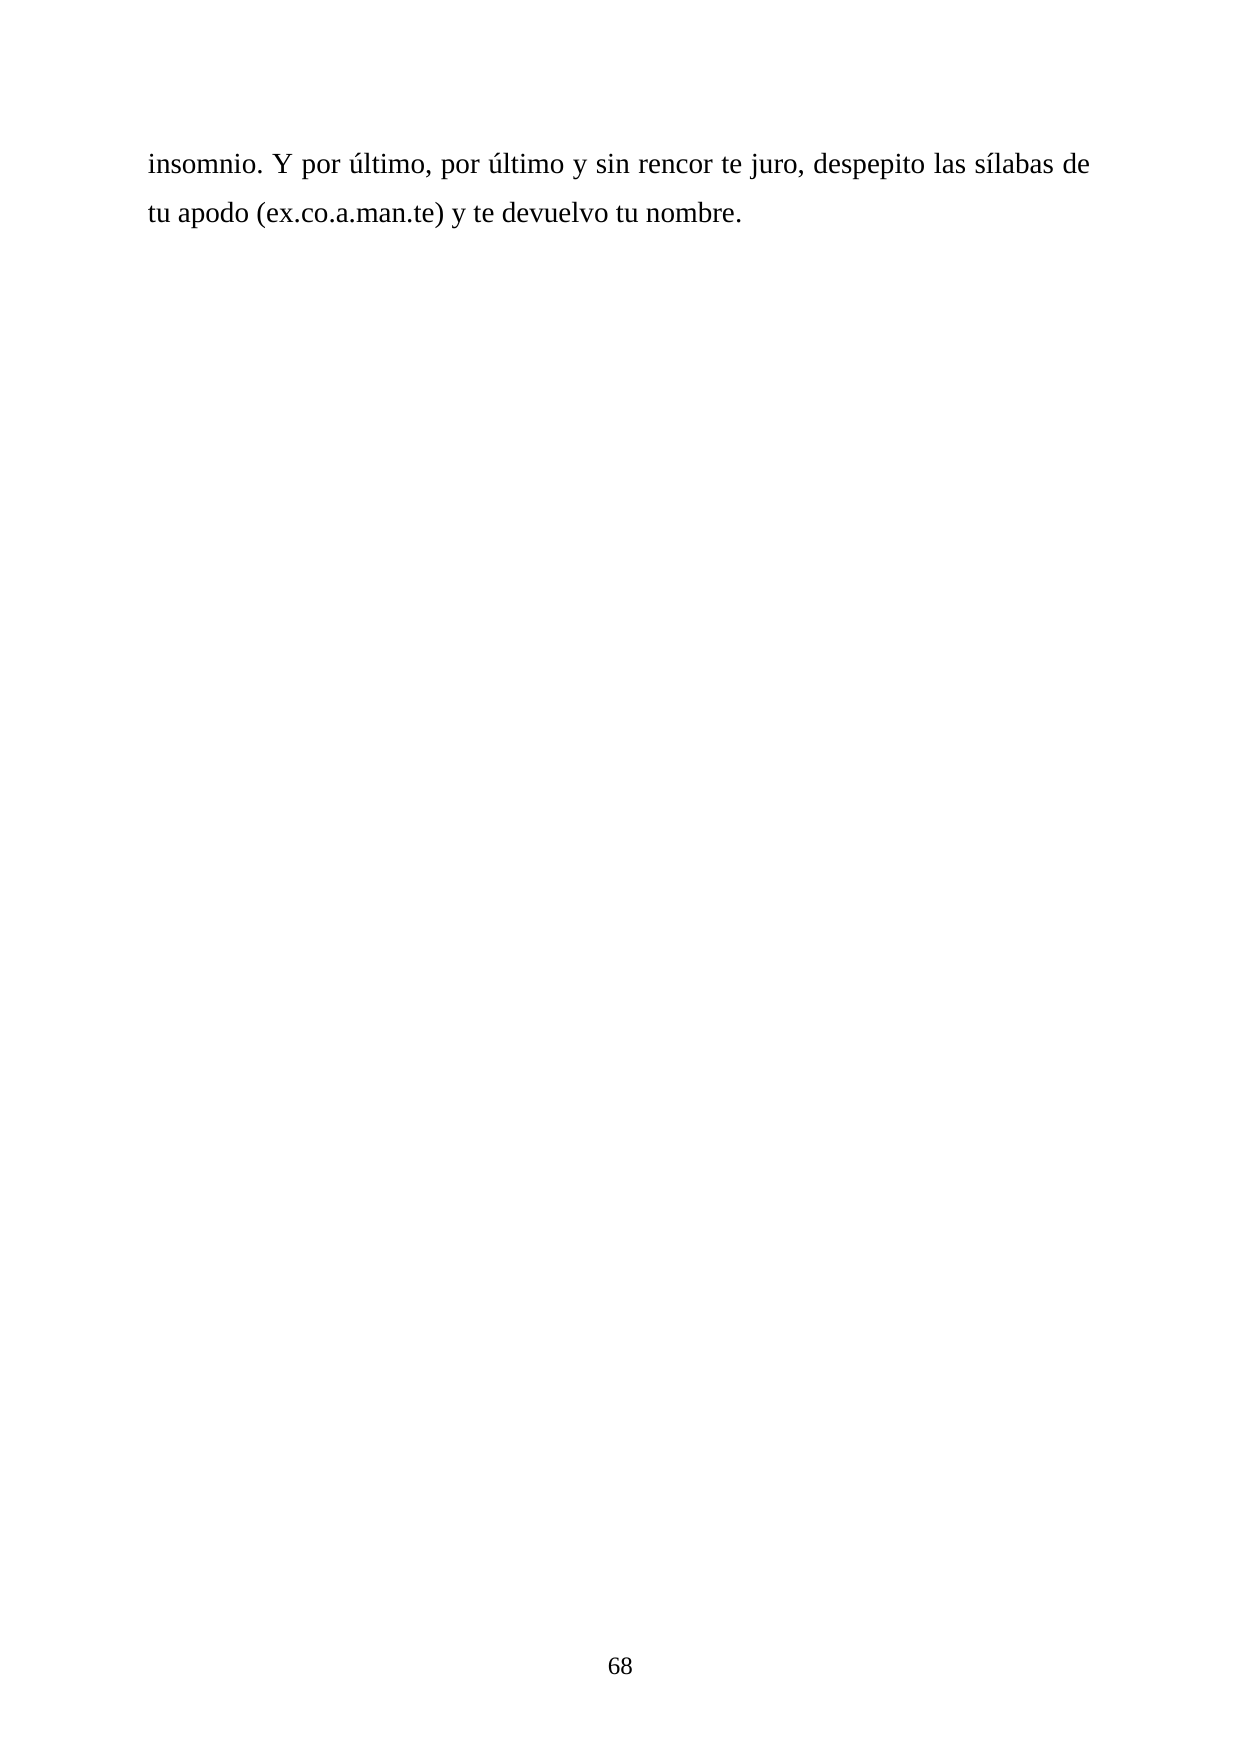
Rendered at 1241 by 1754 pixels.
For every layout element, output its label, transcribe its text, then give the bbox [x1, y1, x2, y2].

text insomnio. Y por último, por último y sin rencor te juro, despepito las sílabas de tu apodo (ex.co.a.man.te) y te devuelvo tu nombre. [148, 148, 1092, 228]
